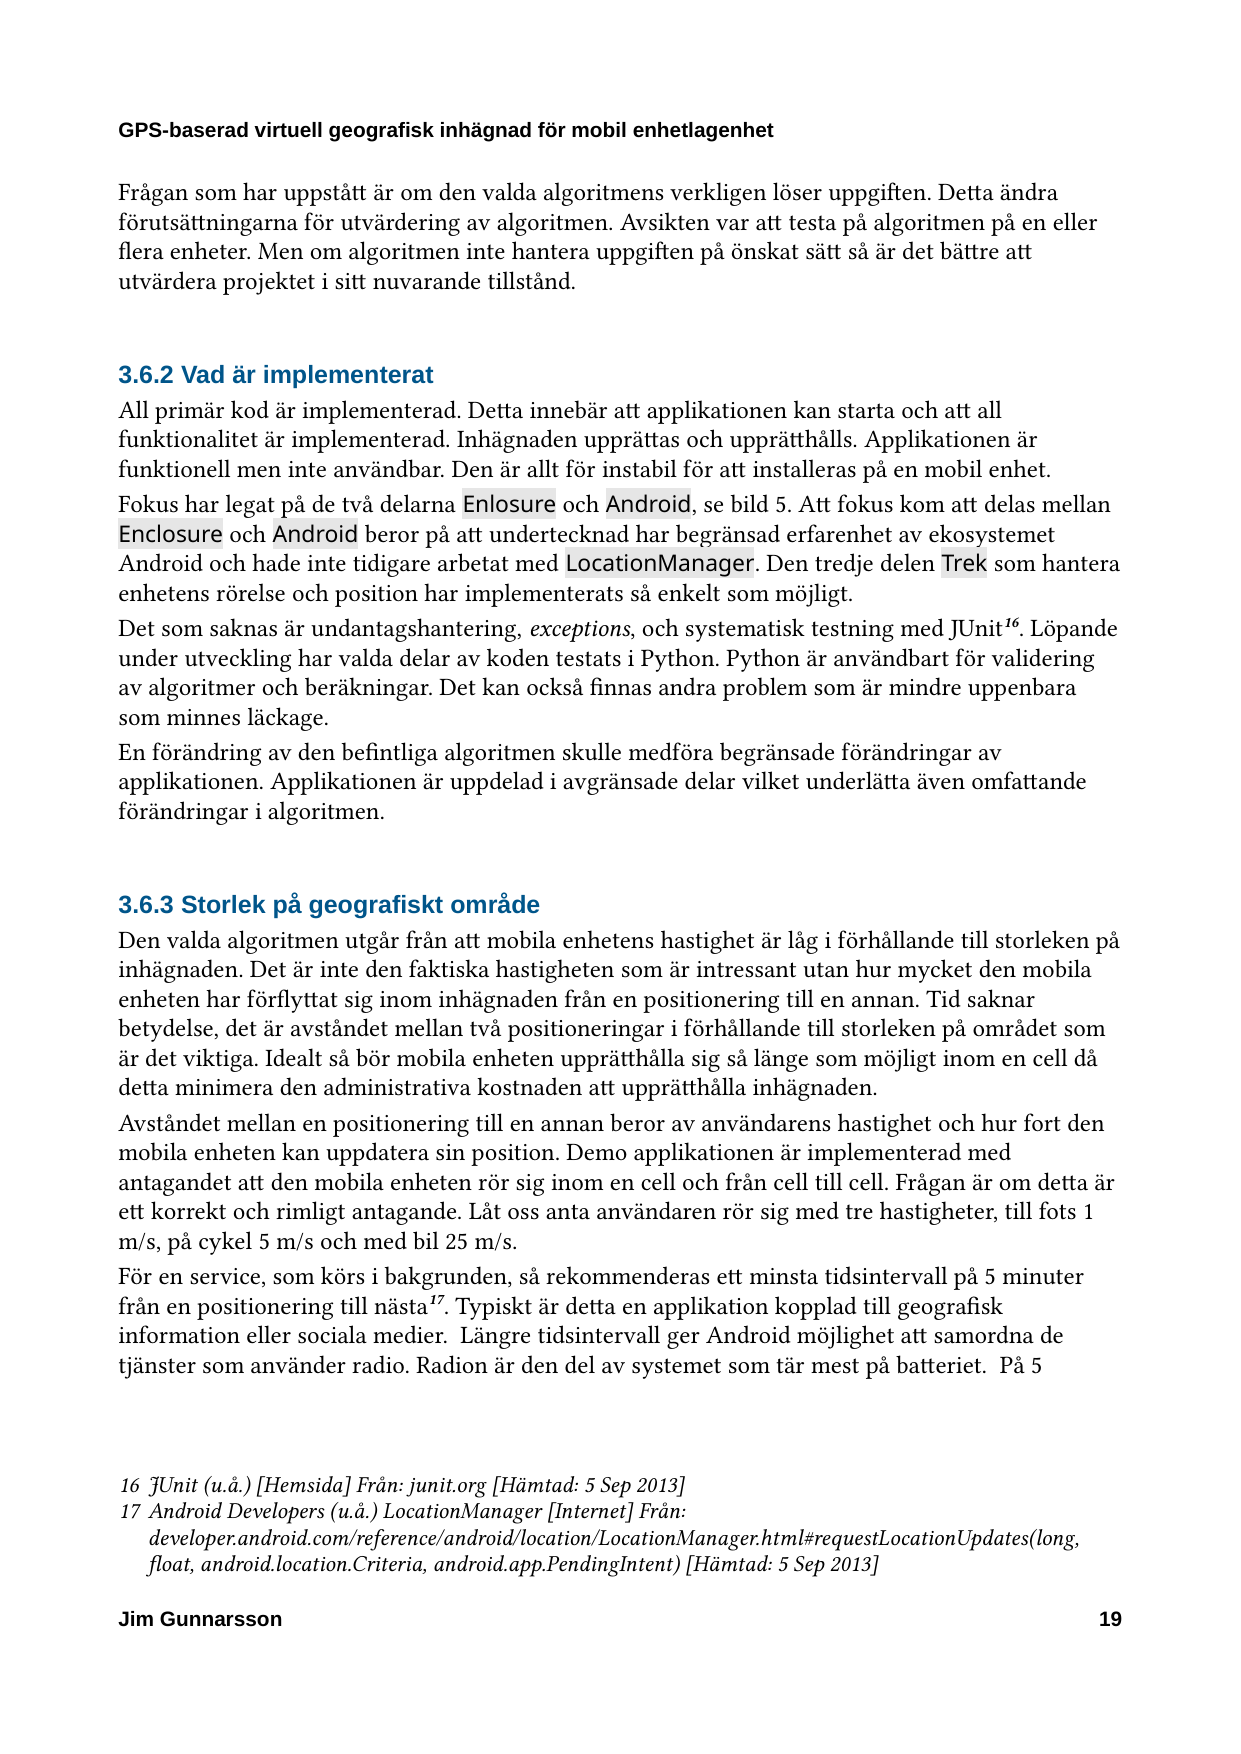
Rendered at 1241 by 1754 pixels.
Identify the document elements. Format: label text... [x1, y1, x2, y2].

text JUnit (u.å.) [Hemsida] Från: junit.org [Hämtad: 5 Sep 2013] [118, 1472, 1122, 1498]
subtitle Storlek på geografiskt område [118, 890, 1122, 919]
text All primär kod är implementerad. Detta innebär att applikationen kan starta och att all funktionalitet är implementerad. Inhägnaden upprättas och upprätthålls. Applikationen är funktionell men inte användbar. Den är allt för instabil för att installeras på en mobil enhet. [118, 395, 1122, 483]
text En förändring av den befintliga algoritmen skulle medföra begränsade förändringar av applikationen. Applikationen är uppdelad i avgränsade delar vilket underlätta även omfattande förändringar i algoritmen. [118, 737, 1122, 825]
text Den valda algoritmen utgår från att mobila enhetens hastighet är låg i förhållande till storleken på inhägnaden. Det är inte den faktiska hastigheten som är intressant utan hur mycket den mobila enheten har förflyttat sig inom inhägnaden från en positionering till en annan. Tid saknar betydelse, det är avståndet mellan två positioneringar i förhållande till storleken på området som är det viktiga. Idealt så bör mobila enheten upprätthålla sig så länge som möjligt inom en cell då detta minimera den administrativa kostnaden att upprätthålla inhägnaden. [118, 925, 1122, 1102]
text Frågan som har uppstått är om den valda algoritmens verkligen löser uppgiften. Detta ändra förutsättningarna för utvärdering av algoritmen. Avsikten var att testa på algoritmen på en eller flera enheter. Men om algoritmen inte hantera uppgiften på önskat sätt så är det bättre att utvärdera projektet i sitt nuvarande tillstånd. [118, 177, 1122, 295]
text För en service, som körs i bakgrunden, så rekommenderas ett minsta tidsintervall på 5 minuter från en positionering till nästa. Typiskt är detta en applikation kopplad till geografisk information eller sociala medier. Längre tidsintervall ger Android möjlighet att samordna de tjänster som använder radio. Radion är den del av systemet som tär mest på batteriet. På 5 [118, 1261, 1122, 1379]
subtitle Vad är implementerat [118, 360, 1122, 389]
text Fokus har legat på de två delarna Enlosure och Android, se bild 5. Att fokus kom att delas mellan Enclosure och Android beror på att undertecknad har begränsad erfarenhet av ekosystemet Android och hade inte tidigare arbetat med LocationManager. Den tredje delen Trek som hantera enhetens rörelse och position har implementerats så enkelt som möjligt. [118, 489, 1122, 607]
text Avståndet mellan en positionering till en annan beror av användarens hastighet och hur fort den mobila enheten kan uppdatera sin position. Demo applikationen är implementerad med antagandet att den mobila enheten rör sig inom en cell och från cell till cell. Frågan är om detta är ett korrekt och rimligt antagande. Låt oss anta användaren rör sig med tre hastigheter, till fots 1 m/s, på cykel 5 m/s och med bil 25 m/s. [118, 1108, 1122, 1255]
text Det som saknas är undantagshantering, exceptions, och systematisk testning med JUnit. Löpande under utveckling har valda delar av koden testats i Python. Python är användbart för validering av algoritmer och beräkningar. Det kan också finnas andra problem som är mindre uppenbara som minnes läckage. [118, 613, 1122, 731]
text Android Developers (u.å.) LocationManager [Internet] Från: developer.android.com/reference/android/location/LocationManager.html#requestLocationUpdates(long, float, android.location.Criteria, android.app.PendingIntent) [Hämtad: 5 Sep 2013] [118, 1498, 1122, 1577]
